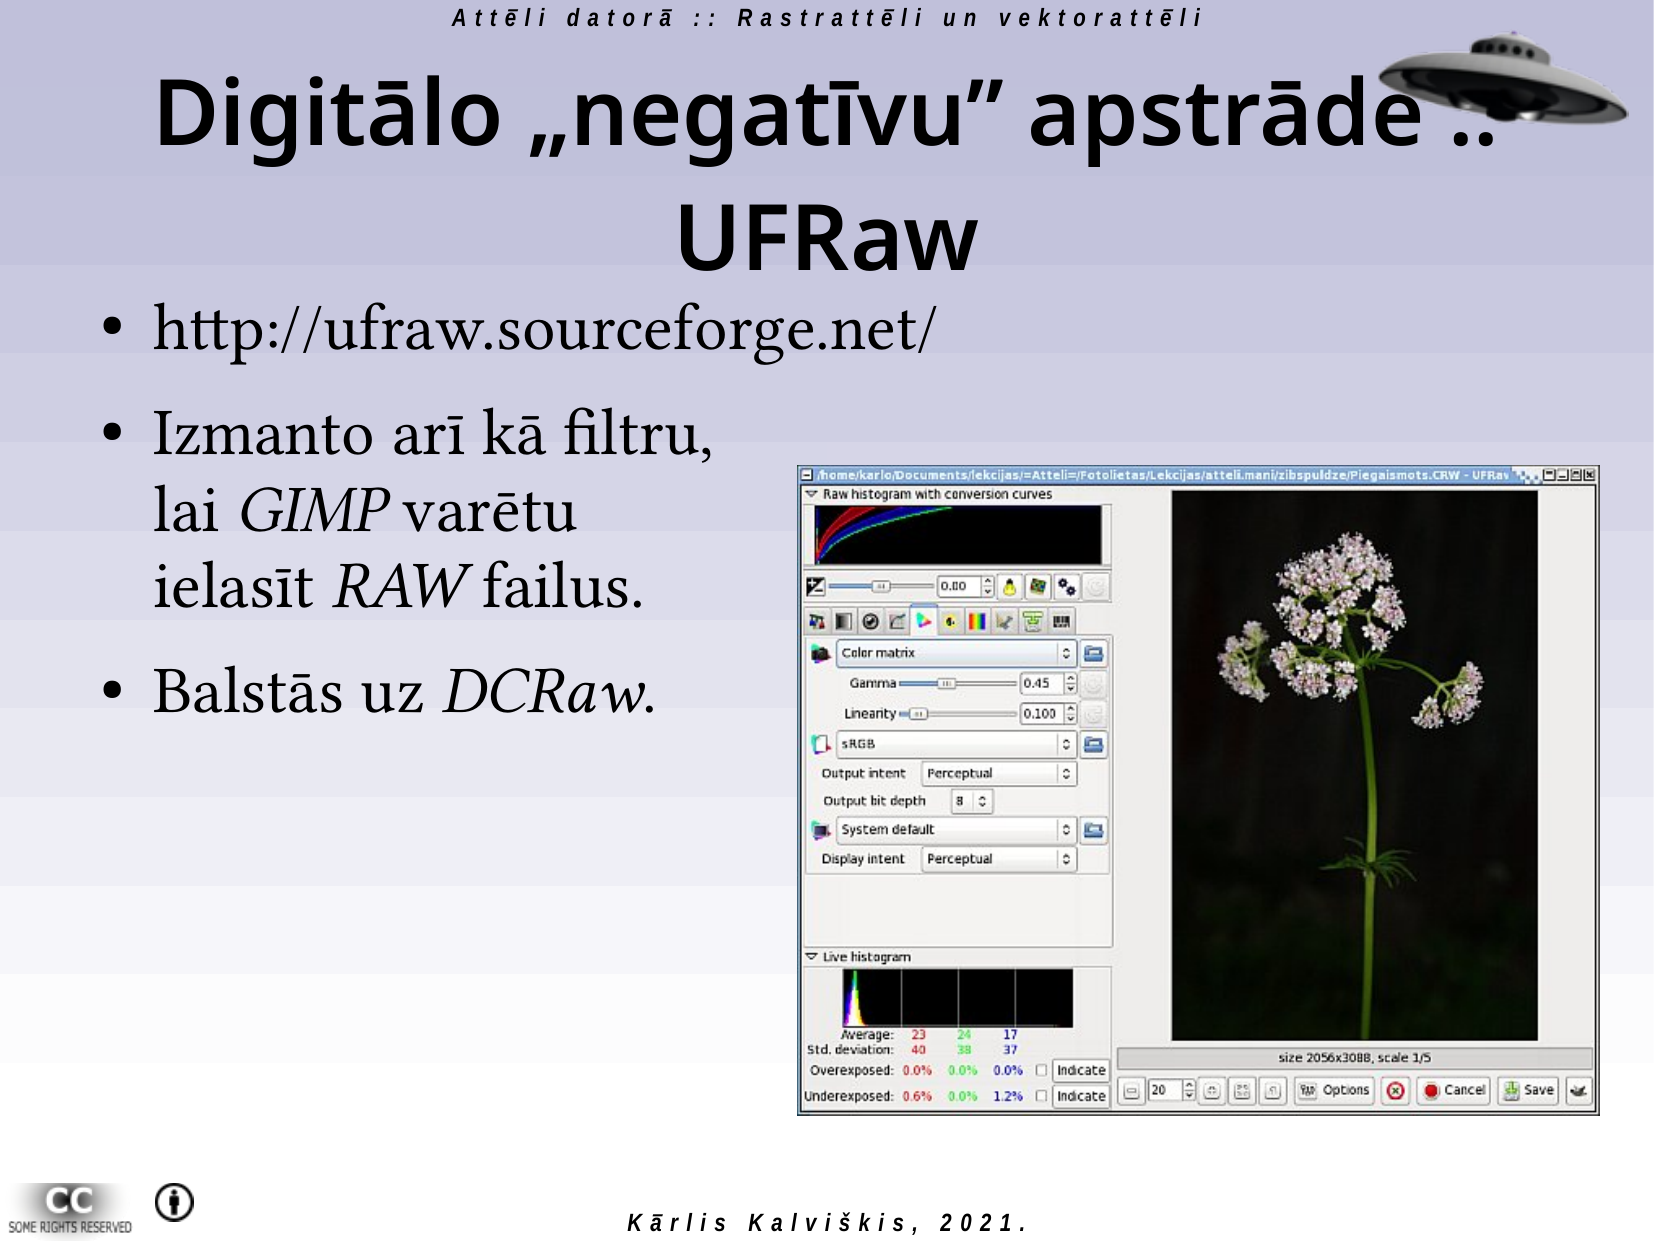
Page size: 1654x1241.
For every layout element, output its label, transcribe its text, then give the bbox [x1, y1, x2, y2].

list http://ufraw.sourceforge.net/ Izmanto arī kā filtru, lai GIMP varētu ielasīt RAW failus. Balstās uz DCRaw. [82, 289, 1571, 1113]
picture [0, 0, 1654, 1241]
title Digitālo „negatīvu” apstrāde :: UFRaw [29, 49, 1625, 296]
